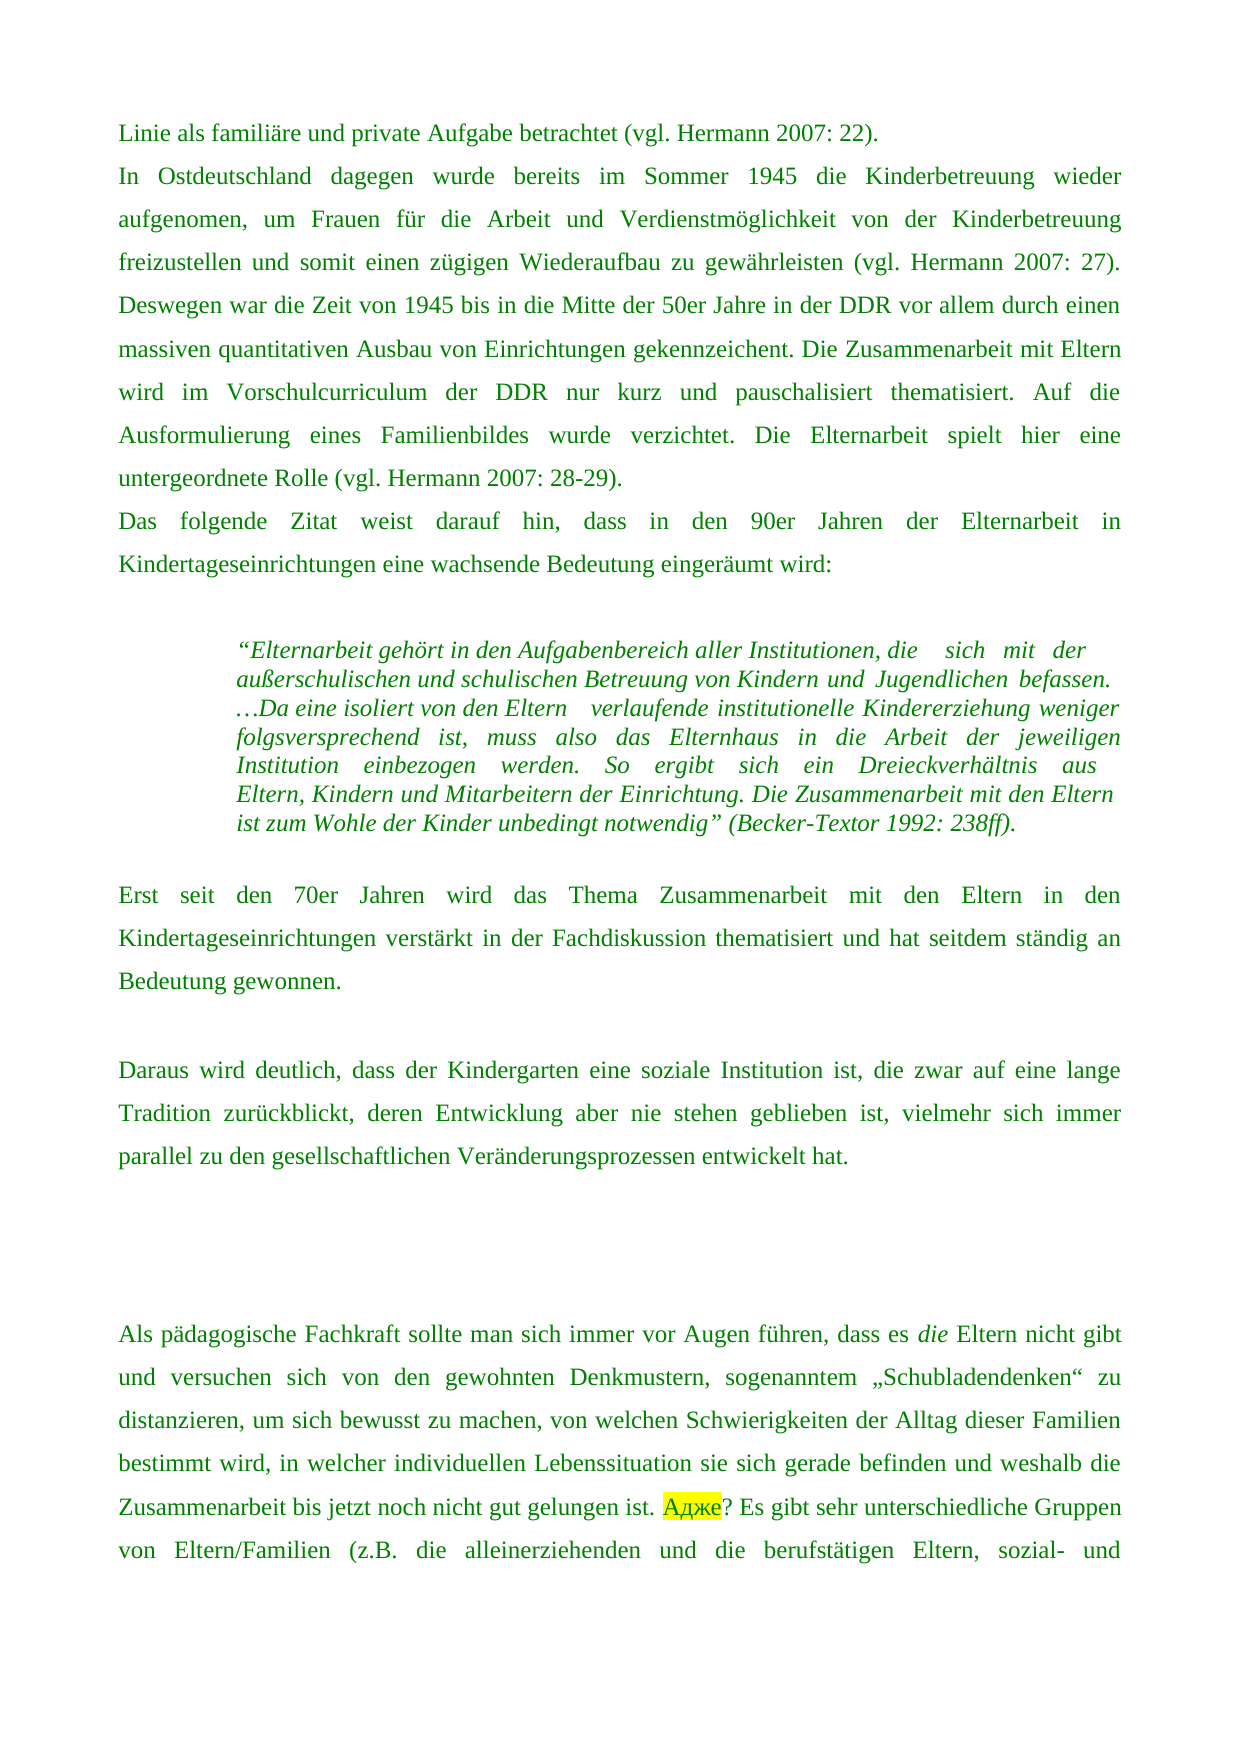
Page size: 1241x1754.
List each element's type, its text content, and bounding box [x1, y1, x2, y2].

text Als pädagogische Fachkraft sollte man sich immer vor Augen führen, dass es die Eltern nicht gibt und versuchen sich von den gewohnten Denkmustern, sogenanntem „Schubladendenken“ zu distanzieren, um sich bewusst zu machen, von welchen Schwierigkeiten der Alltag dieser Familien bestimmt wird, in welcher individuellen Lebenssituation sie sich gerade befinden und weshalb die Zusammenarbeit bis jetzt noch nicht gut gelungen ist. Адже? Es gibt sehr unterschiedliche Gruppen von Eltern/Familien (z.B. die alleinerziehenden und die berufstätigen Eltern, sozial- und [118, 1319, 1122, 1563]
text Daraus wird deutlich, dass der Kindergarten eine soziale Institution ist, die zwar auf eine lange Tradition zurückblickt, deren Entwicklung aber nie stehen geblieben ist, vielmehr sich immer parallel zu den gesellschaftlichen Veränderungsprozessen entwickelt hat. [118, 1055, 1122, 1170]
text In Ostdeutschland dagegen wurde bereits im Sommer 1945 die Kinderbetreuung wieder aufgenomen, um Frauen für die Arbeit und Verdienstmöglichkeit von der Kinderbetreuung freizustellen und somit einen zügigen Wiederaufbau zu gewährleisten (vgl. Hermann 2007: 27). Deswegen war die Zeit von 1945 bis in die Mitte der 50er Jahre in der DDR vor allem durch einen massiven quantitativen Ausbau von Einrichtungen gekennzeichent. Die Zusammenarbeit mit Eltern wird im Vorschulcurriculum der DDR nur kurz und pauschalisiert thematisiert. Auf die Ausformulierung eines Familienbildes wurde verzichtet. Die Elternarbeit spielt hier eine untergeordnete Rolle (vgl. Hermann 2007: 28-29). [118, 161, 1122, 492]
text Das folgende Zitat weist darauf hin, dass in den 90er Jahren der Elternarbeit in Kindertageseinrichtungen eine wachsende Bedeutung eingeräumt wird: [118, 506, 1122, 578]
text Erst seit den 70er Jahren wird das Thema Zusammenarbeit mit den Eltern in den Kindertageseinrichtungen verstärkt in der Fachdiskussion thematisiert und hat seitdem ständig an Bedeutung gewonnen. [118, 880, 1122, 995]
text Linie als familiäre und private Aufgabe betrachtet (vgl. Hermann 2007: 22). [118, 118, 1122, 147]
text “Elternarbeit gehört in den Aufgabenbereich aller Institutionen, die sich mit der außerschulischen und schulischen Betreuung von Kindern und Jugendlichen befassen. …Da eine isoliert von den Eltern verlaufende institutionelle Kindererziehung weniger folgsversprechend ist, muss also das Elternhaus in die Arbeit der jeweiligen Institution einbezogen werden. So ergibt sich ein Dreieckverhältnis aus Eltern, Kindern und Mitarbeitern der Einrichtung. Die Zusammenarbeit mit den Eltern ist zum Wohle der Kinder unbedingt notwendig” (Becker-Textor 1992: 238ff). [118, 636, 1122, 837]
